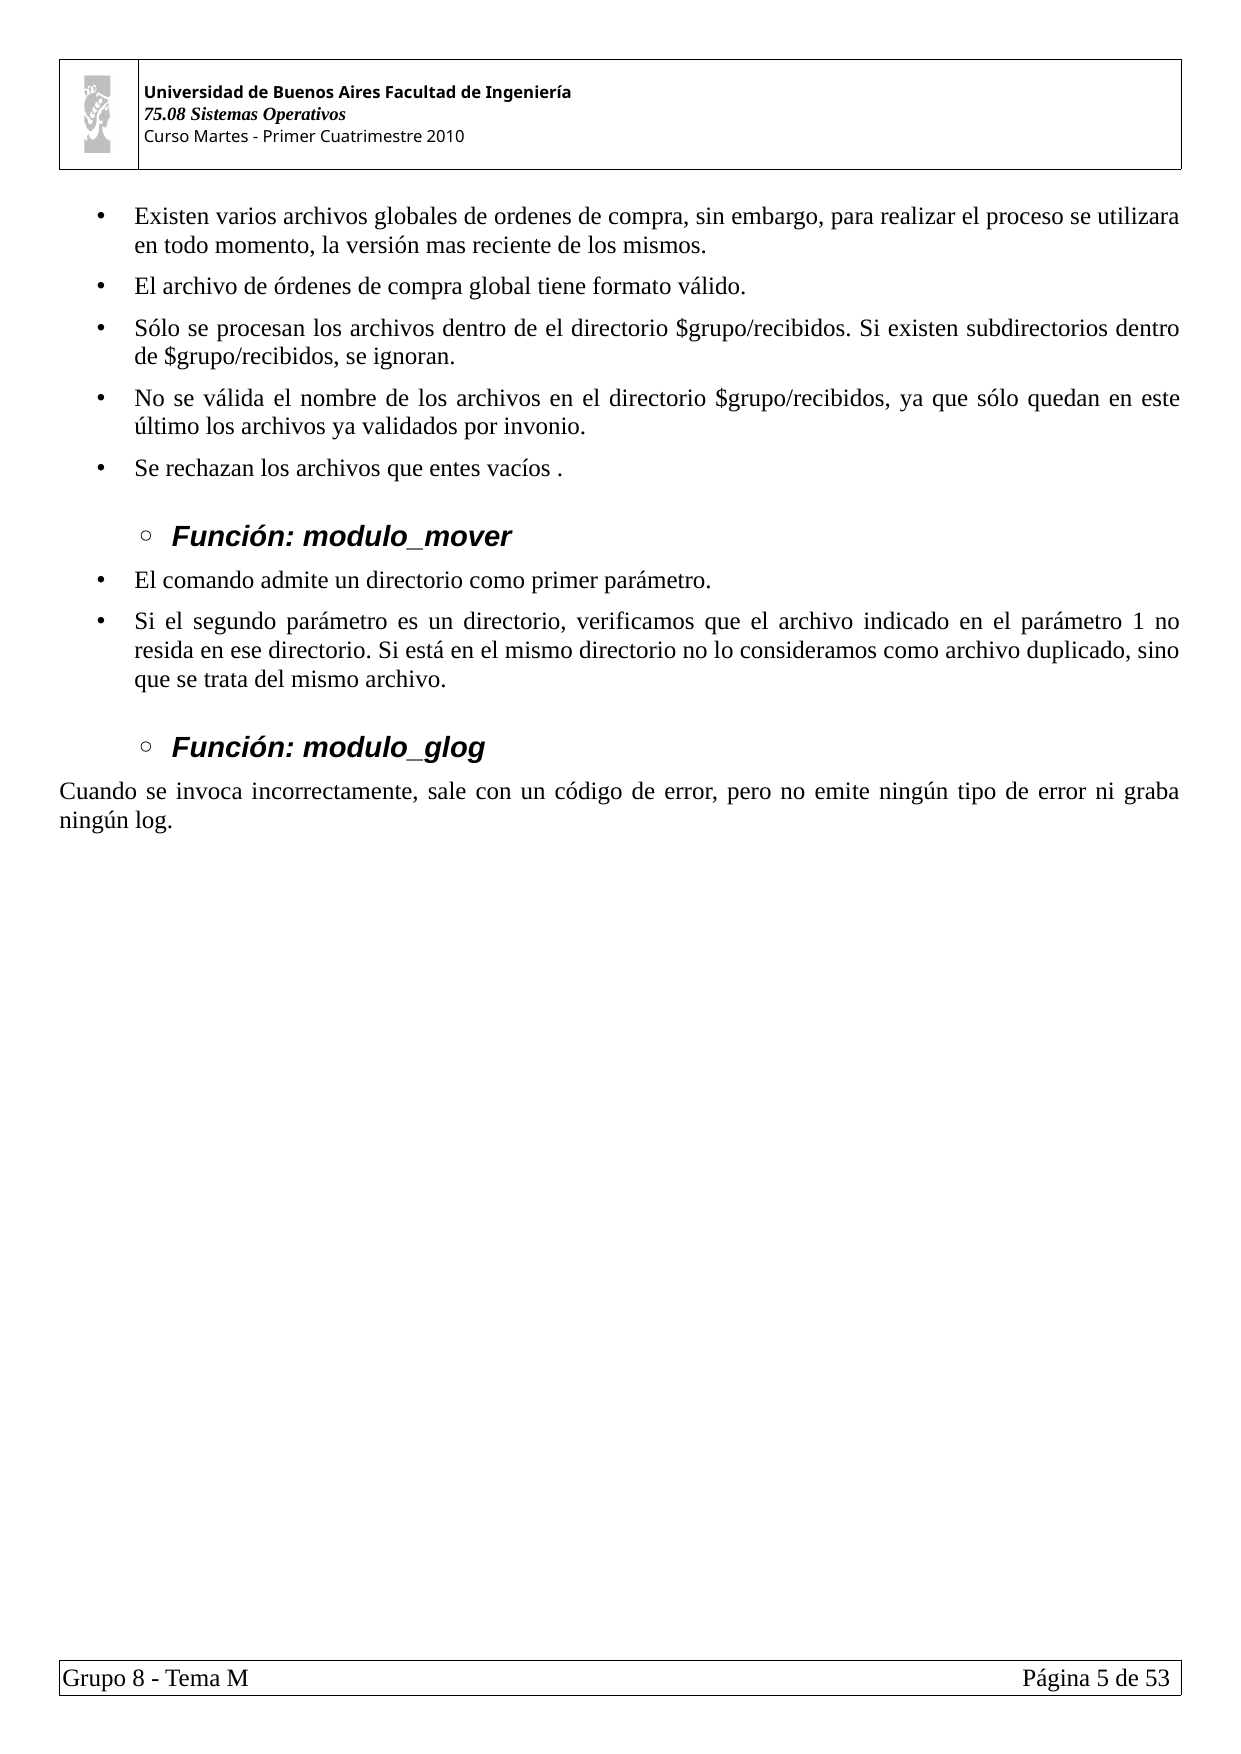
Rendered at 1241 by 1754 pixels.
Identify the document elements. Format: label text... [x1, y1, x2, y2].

list No se válida el nombre de los archivos en el directorio $grupo/recibidos, ya que sólo quedan en este último los archivos ya validados por invonio. [97, 383, 1181, 440]
list El archivo de órdenes de compra global tiene formato válido. [97, 271, 1181, 300]
text Cuando se invoca incorrectamente, sale con un código de error, pero no emite ningún tipo de error ni graba ningún log. [59, 776, 1181, 834]
list Se rechazan los archivos que entes vacíos . [97, 453, 1181, 481]
list Sólo se procesan los archivos dentro de el directorio $grupo/recibidos. Si existen subdirectorios dentro de $grupo/recibidos, se ignoran. [97, 313, 1181, 370]
subtitle Función: modulo_mover [134, 519, 1181, 553]
list El comando admite un directorio como primer parámetro. [97, 565, 1181, 594]
subtitle Función: modulo_glog [134, 730, 1181, 764]
list Si el segundo parámetro es un directorio, verificamos que el archivo indicado en el parámetro 1 no resida en ese directorio. Si está en el mismo directorio no lo consideramos como archivo duplicado, sino que se trata del mismo archivo. [97, 606, 1181, 693]
list Existen varios archivos globales de ordenes de compra, sin embargo, para realizar el proceso se utilizara en todo momento, la versión mas reciente de los mismos. [97, 201, 1181, 259]
picture [83, 73, 114, 155]
